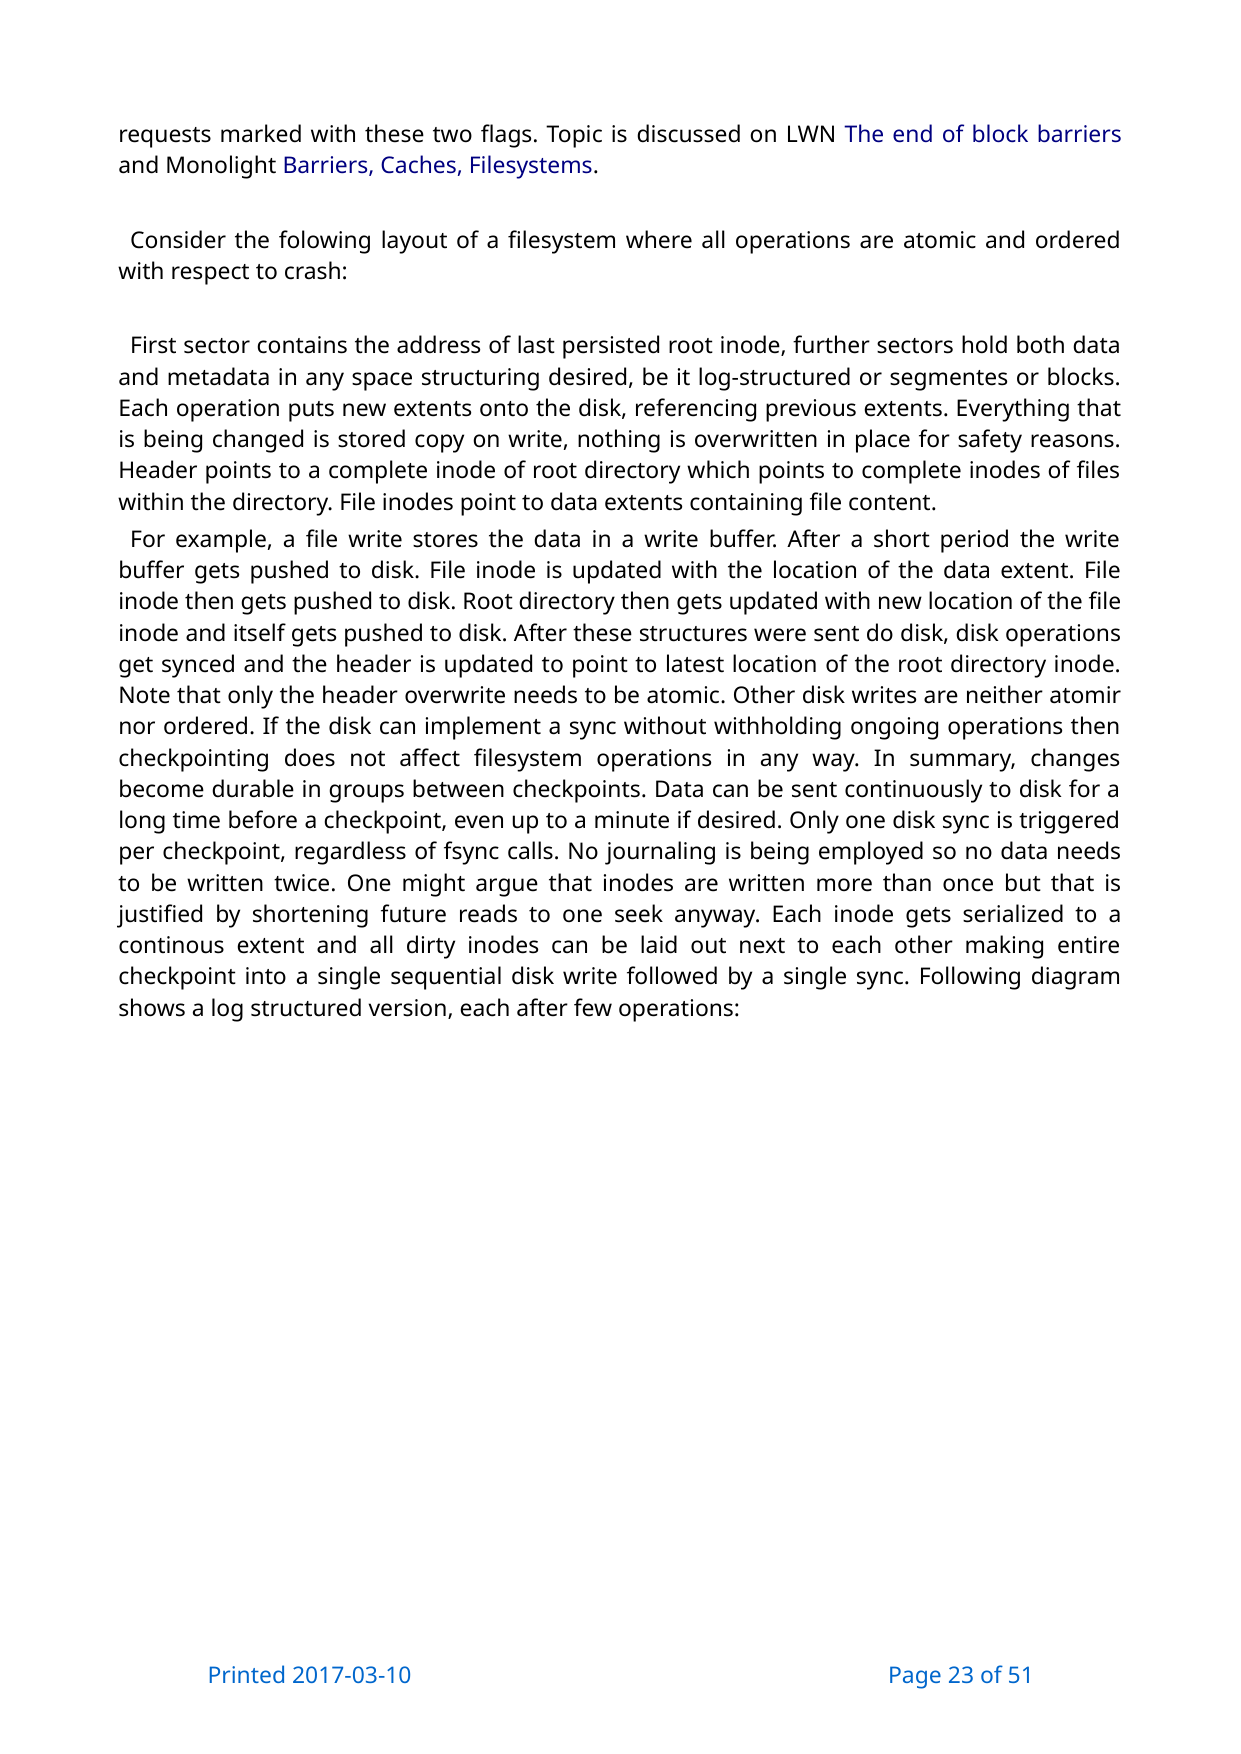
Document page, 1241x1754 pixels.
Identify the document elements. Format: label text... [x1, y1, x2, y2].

text Consider the folowing layout of a filesystem where all operations are atomic and ordered with respect to crash: [118, 224, 1122, 286]
text requests marked with these two flags. Topic is discussed on LWN The end of block barriers and Monolight Barriers, Caches, Filesystems. [118, 118, 1122, 181]
text First sector contains the address of last persisted root inode, further sectors hold both data and metadata in any space structuring desired, be it log-structured or segmentes or blocks. Each operation puts new extents onto the disk, referencing previous extents. Everything that is being changed is stored copy on write, nothing is overwritten in place for safety reasons. Header points to a complete inode of root directory which points to complete inodes of files within the directory. File inodes point to data extents containing file content. [118, 329, 1122, 517]
text For example, a file write stores the data in a write buffer. After a short period the write buffer gets pushed to disk. File inode is updated with the location of the data extent. File inode then gets pushed to disk. Root directory then gets updated with new location of the file inode and itself gets pushed to disk. After these structures were sent do disk, disk operations get synced and the header is updated to point to latest location of the root directory inode. Note that only the header overwrite needs to be atomic. Other disk writes are neither atomir nor ordered. If the disk can implement a sync without withholding ongoing operations then checkpointing does not affect filesystem operations in any way. In summary, changes become durable in groups between checkpoints. Data can be sent continuously to disk for a long time before a checkpoint, even up to a minute if desired. Only one disk sync is triggered per checkpoint, regardless of fsync calls. No journaling is being employed so no data needs to be written twice. One might argue that inodes are written more than once but that is justified by shortening future reads to one seek anyway. Each inode gets serialized to a continous extent and all dirty inodes can be laid out next to each other making entire checkpoint into a single sequential disk write followed by a single sync. Following diagram shows a log structured version, each after few operations: [118, 523, 1122, 1023]
